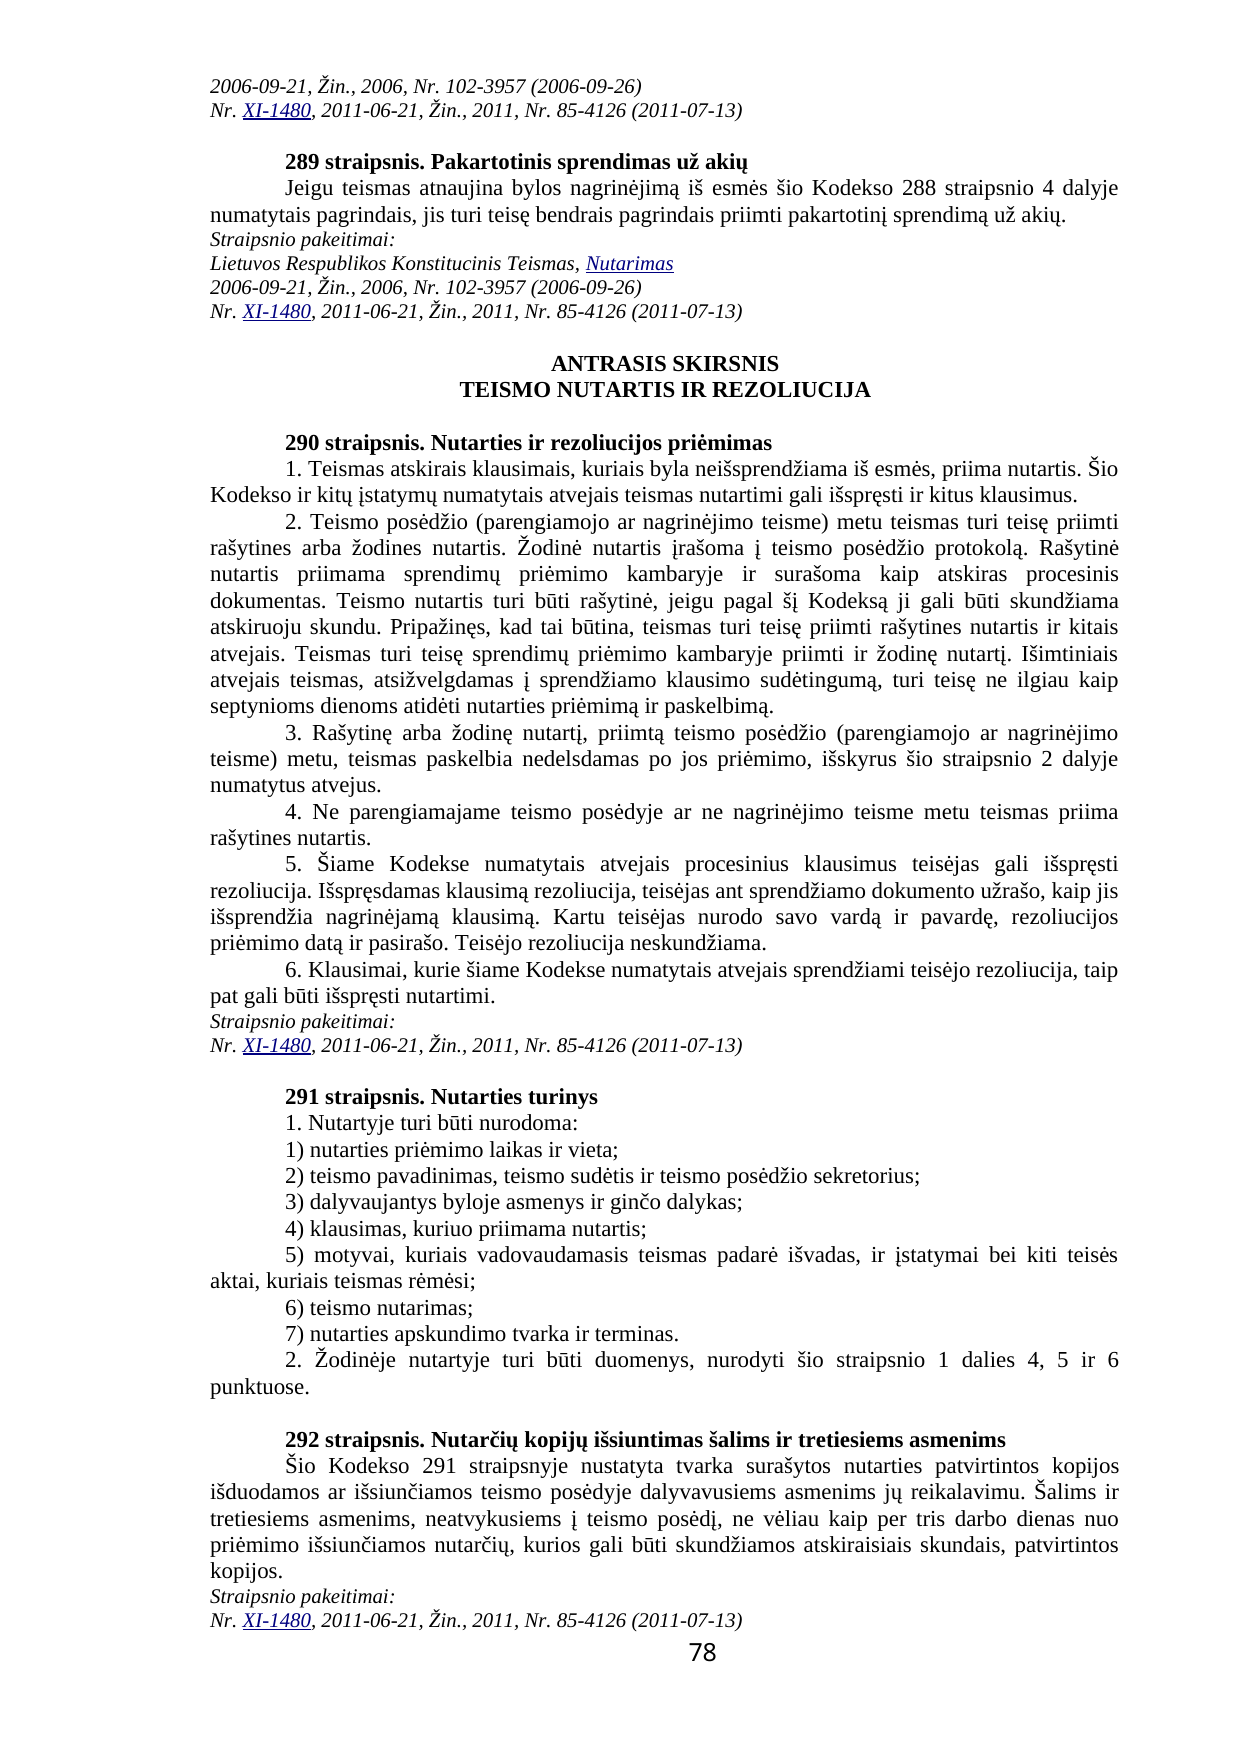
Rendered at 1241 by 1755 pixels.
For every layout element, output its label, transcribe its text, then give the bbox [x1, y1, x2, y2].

text 4) klausimas, kuriuo priimama nutartis; [210, 1215, 1120, 1241]
text 290 straipsnis. Nutarties ir rezoliucijos priėmimas [210, 429, 1120, 455]
text 4. Ne parengiamajame teismo posėdyje ar ne nagrinėjimo teisme metu teismas priima rašytines nutartis. [210, 798, 1120, 850]
text Nr. XI-1480, 2011-06-21, Žin., 2011, Nr. 85-4126 (2011-07-13) [210, 98, 1120, 122]
text 5. Šiame Kodekse numatytais atvejais procesinius klausimus teisėjas gali išspręsti rezoliucija. Išspręsdamas klausimą rezoliucija, teisėjas ant sprendžiamo dokumento užrašo, kaip jis išsprendžia nagrinėjamą klausimą. Kartu teisėjas nurodo savo vardą ir pavardę, rezoliucijos priėmimo datą ir pasirašo. Teisėjo rezoliucija neskundžiama. [210, 850, 1120, 956]
subtitle Antrasis skirsnis [210, 350, 1120, 376]
text 2006-09-21, Žin., 2006, Nr. 102-3957 (2006-09-26) [210, 73, 1120, 98]
text 292 straipsnis. Nutarčių kopijų išsiuntimas šalims ir tretiesiems asmenims [210, 1426, 1120, 1452]
text Straipsnio pakeitimai: [210, 227, 1120, 251]
text 1. Nutartyje turi būti nurodoma: [210, 1109, 1120, 1136]
text 2. Žodinėje nutartyje turi būti duomenys, nurodyti šio straipsnio 1 dalies 4, 5 ir 6 punktuose. [210, 1347, 1120, 1399]
text 7) nutarties apskundimo tvarka ir terminas. [210, 1320, 1120, 1347]
text 291 straipsnis. Nutarties turinys [210, 1083, 1120, 1109]
text 6) teismo nutarimas; [210, 1294, 1120, 1320]
text Straipsnio pakeitimai: [210, 1584, 1120, 1608]
text Nr. XI-1480, 2011-06-21, Žin., 2011, Nr. 85-4126 (2011-07-13) [210, 1608, 1120, 1632]
text 1. Teismas atskirais klausimais, kuriais byla neišsprendžiama iš esmės, priima nutartis. Šio Kodekso ir kitų įstatymų numatytais atvejais teismas nutartimi gali išspręsti ir kitus klausimus. [210, 455, 1120, 508]
text 2. Teismo posėdžio (parengiamojo ar nagrinėjimo teisme) metu teismas turi teisę priimti rašytines arba žodines nutartis. Žodinė nutartis įrašoma į teismo posėdžio protokolą. Rašytinė nutartis priimama sprendimų priėmimo kambaryje ir surašoma kaip atskiras procesinis dokumentas. Teismo nutartis turi būti rašytinė, jeigu pagal šį Kodeksą ji gali būti skundžiama atskiruoju skundu. Pripažinęs, kad tai būtina, teismas turi teisę priimti rašytines nutartis ir kitais atvejais. Teismas turi teisę sprendimų priėmimo kambaryje priimti ir žodinę nutartį. Išimtiniais atvejais teismas, atsižvelgdamas į sprendžiamo klausimo sudėtingumą, turi teisę ne ilgiau kaip septynioms dienoms atidėti nutarties priėmimą ir paskelbimą. [210, 508, 1120, 719]
text 3) dalyvaujantys byloje asmenys ir ginčo dalykas; [210, 1188, 1120, 1215]
text 2) teismo pavadinimas, teismo sudėtis ir teismo posėdžio sekretorius; [210, 1162, 1120, 1188]
subtitle Teismo nutartis ir rezoliucija [210, 376, 1120, 402]
text 2006-09-21, Žin., 2006, Nr. 102-3957 (2006-09-26) [210, 275, 1120, 299]
text Straipsnio pakeitimai: [210, 1008, 1120, 1033]
text 1) nutarties priėmimo laikas ir vieta; [210, 1136, 1120, 1162]
text Nr. XI-1480, 2011-06-21, Žin., 2011, Nr. 85-4126 (2011-07-13) [210, 1033, 1120, 1057]
text Šio Kodekso 291 straipsnyje nustatyta tvarka surašytos nutarties patvirtintos kopijos išduodamos ar išsiunčiamos teismo posėdyje dalyvavusiems asmenims jų reikalavimu. Šalims ir tretiesiems asmenims, neatvykusiems į teismo posėdį, ne vėliau kaip per tris darbo dienas nuo priėmimo išsiunčiamos nutarčių, kurios gali būti skundžiamos atskiraisiais skundais, patvirtintos kopijos. [210, 1452, 1120, 1584]
text 6. Klausimai, kurie šiame Kodekse numatytais atvejais sprendžiami teisėjo rezoliucija, taip pat gali būti išspręsti nutartimi. [210, 956, 1120, 1008]
text 3. Rašytinę arba žodinę nutartį, priimtą teismo posėdžio (parengiamojo ar nagrinėjimo teisme) metu, teismas paskelbia nedelsdamas po jos priėmimo, išskyrus šio straipsnio 2 dalyje numatytus atvejus. [210, 719, 1120, 798]
text Nr. XI-1480, 2011-06-21, Žin., 2011, Nr. 85-4126 (2011-07-13) [210, 299, 1120, 323]
text 5) motyvai, kuriais vadovaudamasis teismas padarė išvadas, ir įstatymai bei kiti teisės aktai, kuriais teismas rėmėsi; [210, 1241, 1120, 1294]
text 289 straipsnis. Pakartotinis sprendimas už akių [210, 148, 1120, 174]
text Jeigu teismas atnaujina bylos nagrinėjimą iš esmės šio Kodekso 288 straipsnio 4 dalyje numatytais pagrindais, jis turi teisę bendrais pagrindais priimti pakartotinį sprendimą už akių. [210, 174, 1120, 227]
text Lietuvos Respublikos Konstitucinis Teismas, Nutarimas [210, 251, 1120, 275]
